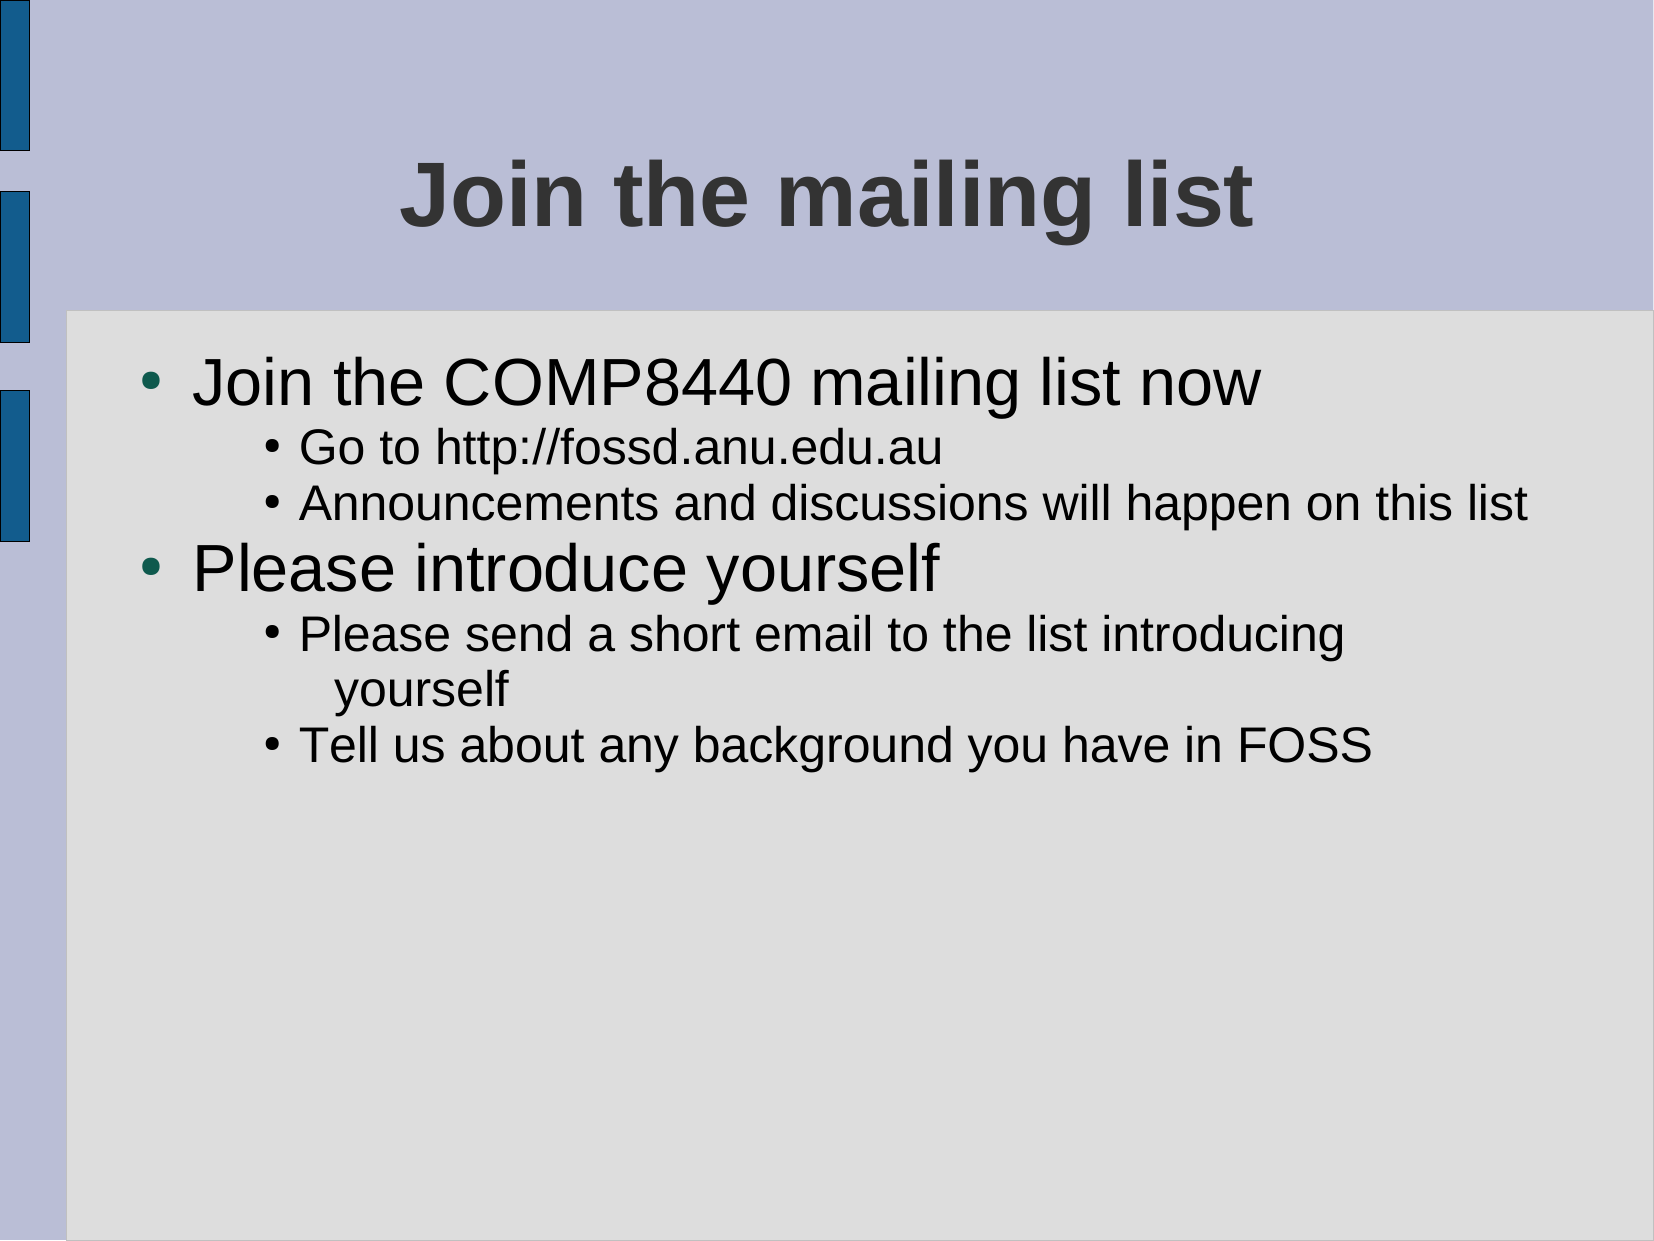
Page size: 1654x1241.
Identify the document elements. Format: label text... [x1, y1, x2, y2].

list Join the COMP8440 mailing list now Go to http://fossd.anu.edu.au Announcements and discussions will happen on this list Please introduce yourself Please send a short email to the list introducing yourself Tell us about any background you have in FOSS [121, 344, 1534, 1149]
title Join the mailing list [121, 98, 1534, 291]
